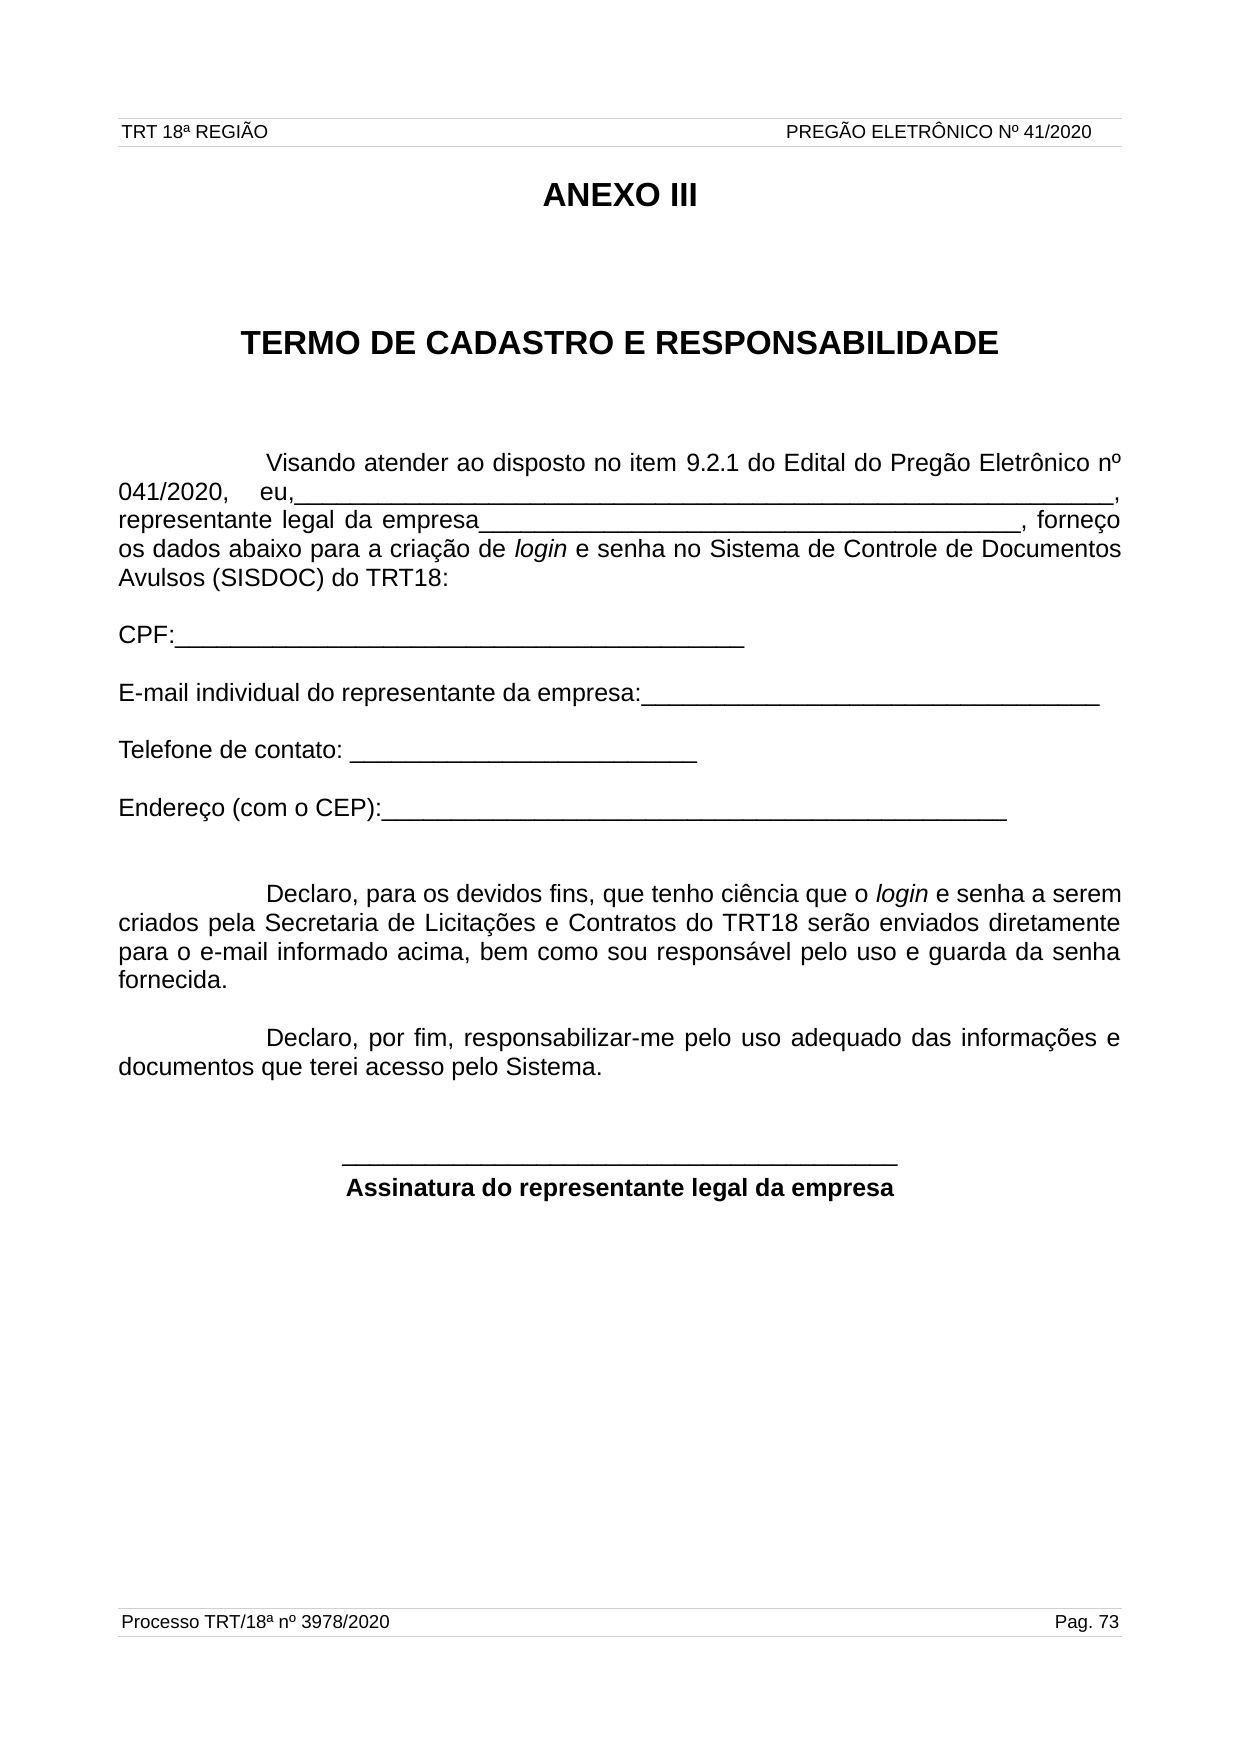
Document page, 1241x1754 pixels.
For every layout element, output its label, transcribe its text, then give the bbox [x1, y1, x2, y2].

text ________________________________________ [118, 1138, 1122, 1167]
text CPF:_________________________________________ [118, 620, 1122, 649]
text Telefone de contato: _________________________ [118, 735, 1122, 764]
text Assinatura do representante legal da empresa [118, 1167, 1122, 1202]
text Declaro, para os devidos fins, que tenho ciência que o login e senha a serem criados pela Secretaria de Licitações e Contratos do TRT18 serão enviados diretamente para o e-mail informado acima, bem como sou responsável pelo uso e guarda da senha fornecida. [118, 879, 1122, 994]
text E-mail individual do representante da empresa:_________________________________ [118, 678, 1122, 707]
text Declaro, por fim, responsabilizar-me pelo uso adequado das informações e documentos que terei acesso pelo Sistema. [118, 1023, 1122, 1080]
text Endereço (com o CEP):_____________________________________________ [118, 793, 1122, 822]
text Visando atender ao disposto no item 9.2.1 do Edital do Pregão Eletrônico nº 041/2020, eu,___________________________________________________________, representante legal da empresa_______________________________________, forneço os dados abaixo para a criação de login e senha no Sistema de Controle de Documentos Avulsos (SISDOC) do TRT18: [118, 448, 1122, 592]
text TERMO DE CADASTRO E RESPONSABILIDADE [118, 323, 1122, 362]
text ANEXO III [118, 175, 1122, 214]
